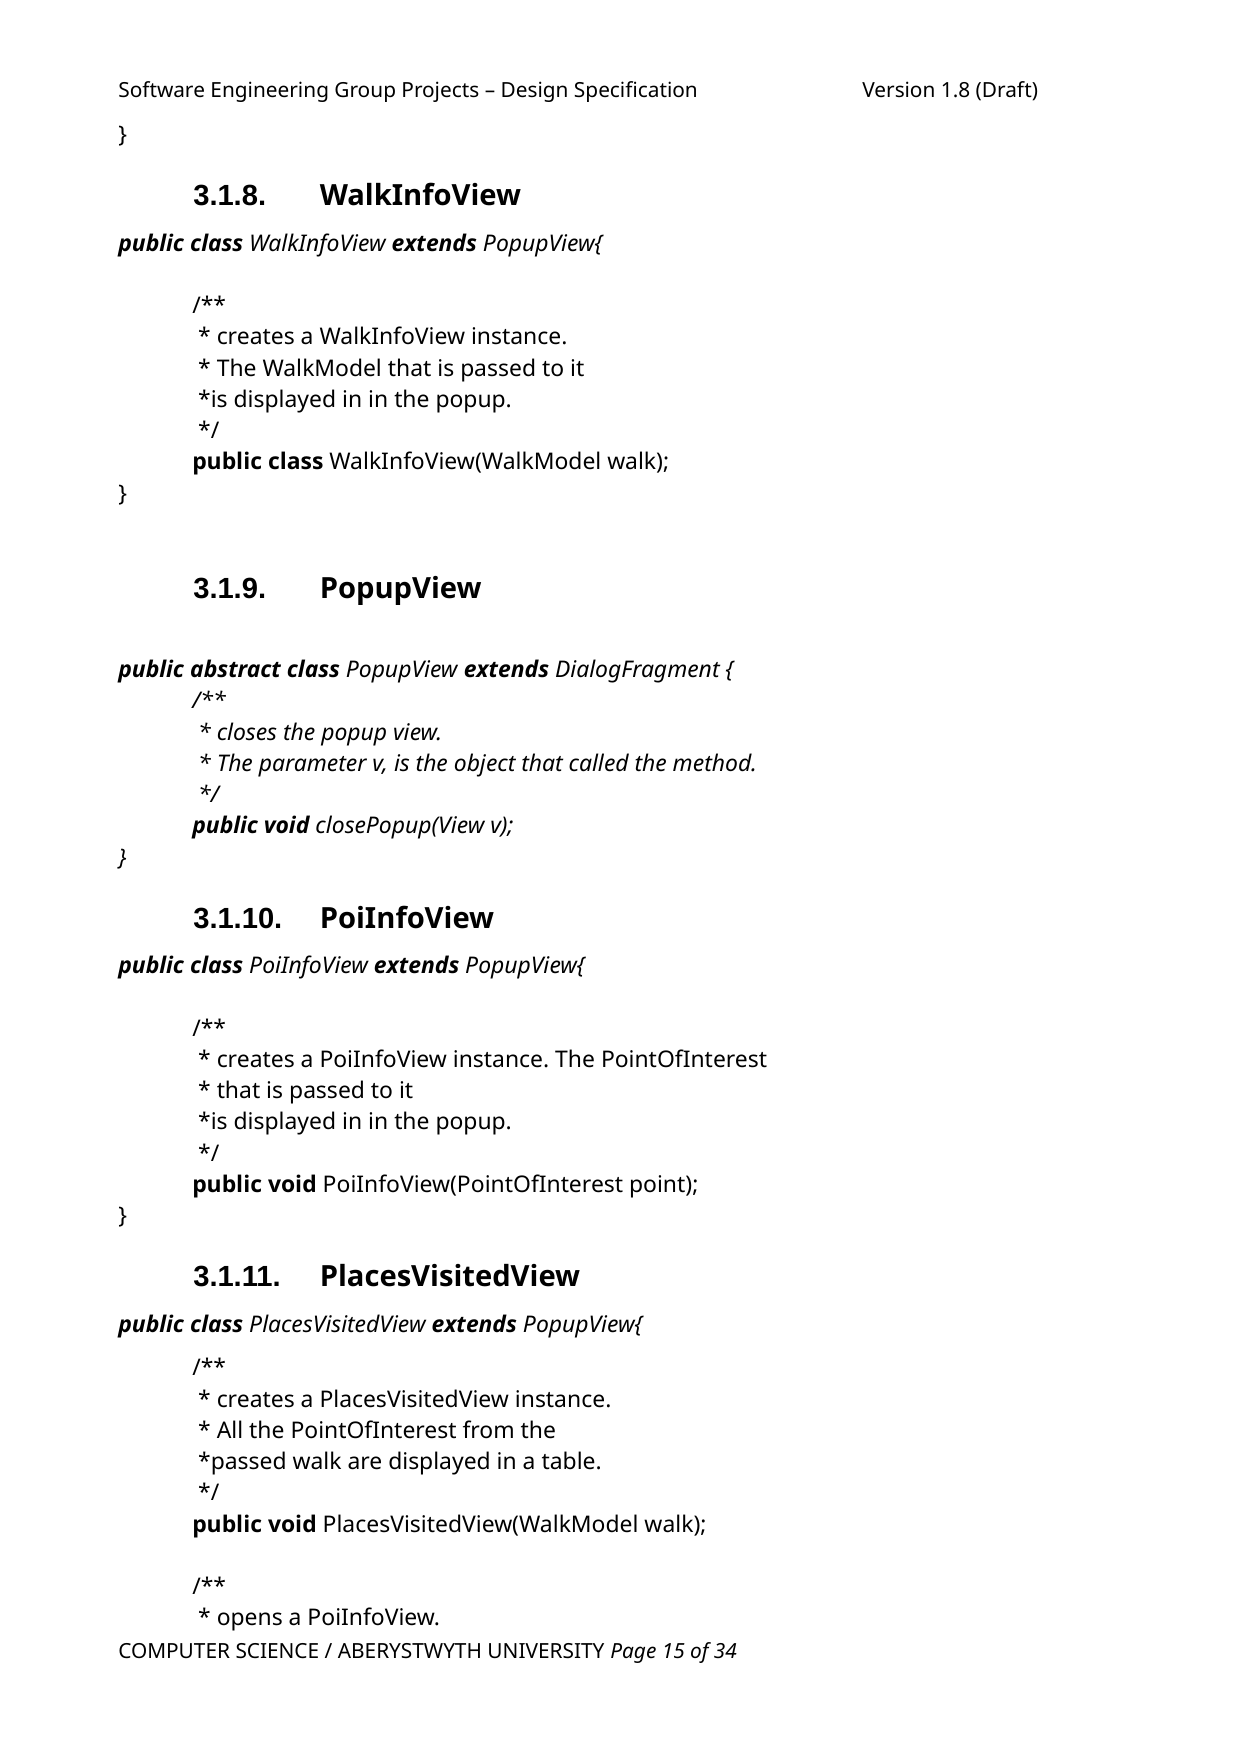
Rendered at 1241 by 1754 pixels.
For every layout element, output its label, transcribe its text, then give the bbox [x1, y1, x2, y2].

text /** [118, 1351, 1122, 1382]
text /** [118, 1012, 1122, 1043]
text * closes the popup view. [118, 716, 1122, 747]
subtitle PlacesVisitedView [193, 1255, 1122, 1295]
text } [118, 1199, 1122, 1230]
text *is displayed in in the popup. [118, 383, 1122, 414]
text * opens a PoiInfoView. [118, 1601, 1122, 1632]
text public abstract class PopupView extends DialogFragment { [118, 653, 1122, 684]
subtitle WalkInfoView [193, 174, 1122, 214]
subtitle PopupView [193, 567, 1122, 607]
text * The WalkModel that is passed to it [118, 352, 1122, 383]
subtitle PoiInfoView [193, 897, 1122, 937]
text * All the PointOfInterest from the [118, 1414, 1122, 1445]
text * creates a PoiInfoView instance. The PointOfInterest [118, 1043, 1122, 1074]
text } [118, 118, 1122, 149]
text *is displayed in in the popup. [118, 1105, 1122, 1137]
text */ [118, 1476, 1122, 1507]
text *passed walk are displayed in a table. [118, 1445, 1122, 1476]
text */ [118, 414, 1122, 445]
text public class PlacesVisitedView extends PopupView{ [118, 1307, 1122, 1339]
text public void PlacesVisitedView(WalkModel walk); [118, 1507, 1122, 1539]
text /** [118, 684, 1122, 716]
text /** [118, 1570, 1122, 1601]
text * that is passed to it [118, 1074, 1122, 1105]
text /** [118, 289, 1122, 320]
text public void closePopup(View v); [118, 809, 1122, 841]
text } [118, 477, 1122, 508]
text } [118, 841, 1122, 872]
text public class WalkInfoView extends PopupView{ [118, 227, 1122, 258]
text * creates a PlacesVisitedView instance. [118, 1382, 1122, 1414]
text */ [118, 1137, 1122, 1168]
text * The parameter v, is the object that called the method. [118, 747, 1122, 778]
text public class WalkInfoView(WalkModel walk); [118, 445, 1122, 477]
text public class PoiInfoView extends PopupView{ [118, 949, 1122, 980]
text public void PoiInfoView(PointOfInterest point); [118, 1168, 1122, 1199]
text */ [118, 778, 1122, 809]
text * creates a WalkInfoView instance. [118, 320, 1122, 352]
